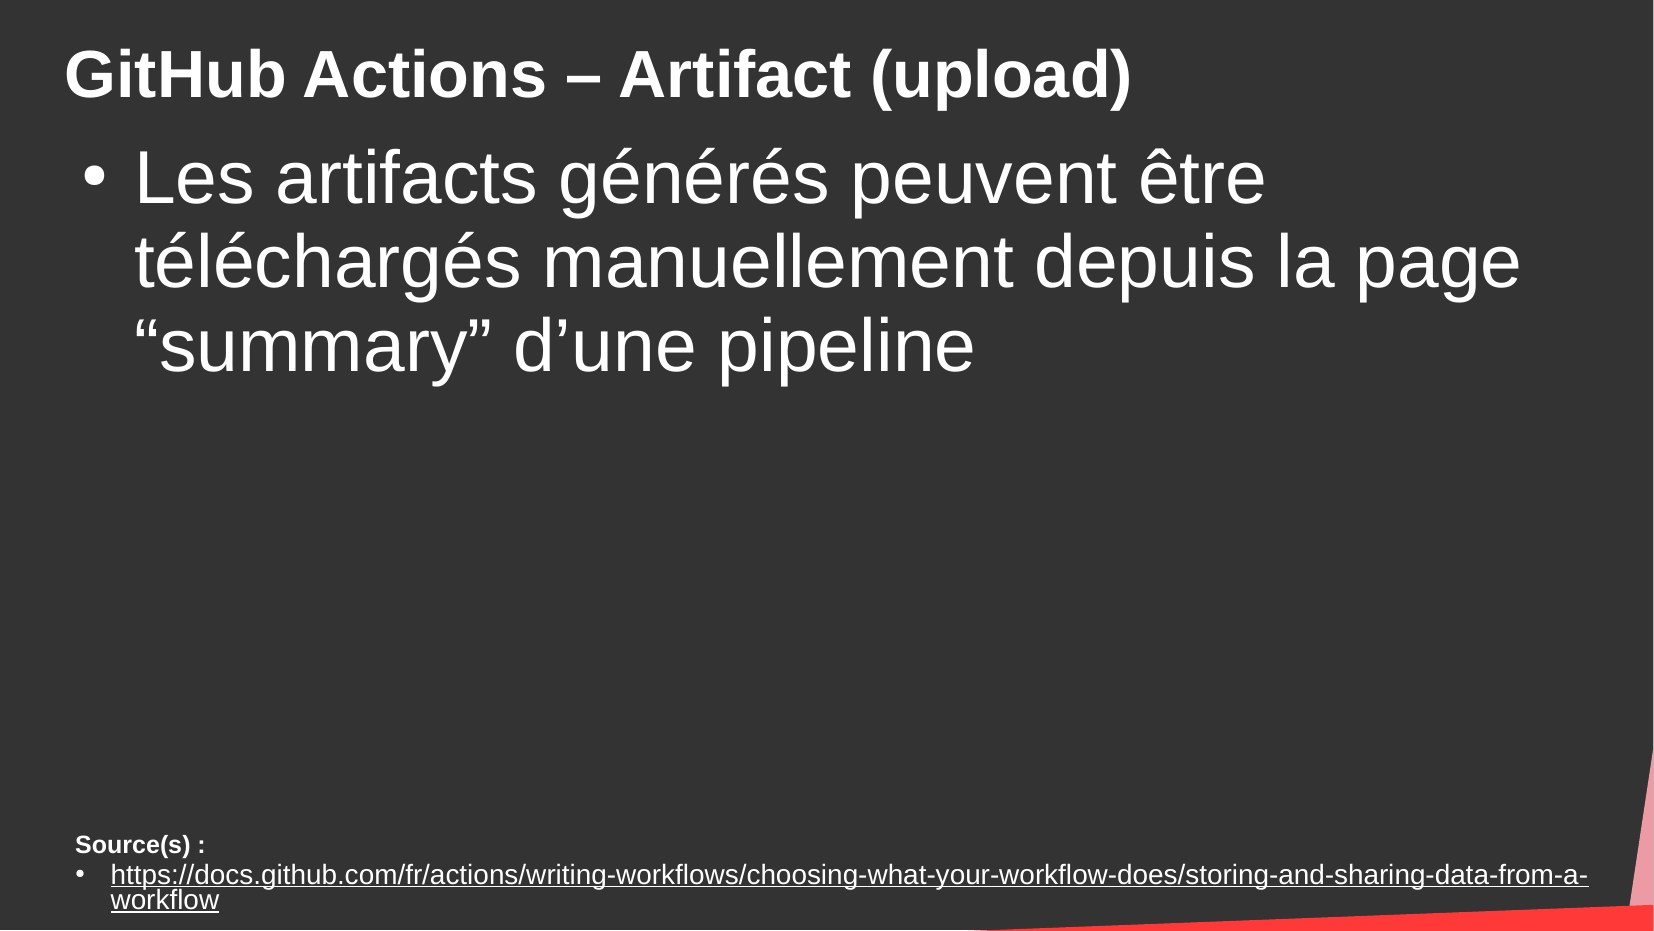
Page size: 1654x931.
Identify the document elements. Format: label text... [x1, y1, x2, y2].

text_box [967, 743, 1654, 931]
list Les artifacts générés peuvent être téléchargés manuellement depuis la page “summary” d’une pipeline [63, 135, 1542, 756]
text_box Source(s) : https://docs.github.com/fr/actions/writing-workflows/choosing-what-your-workflow-does/storing-and-sharing-data-from-a-workflow [60, 791, 1607, 898]
title GitHub Actions – Artifact (upload) [64, 37, 1471, 113]
